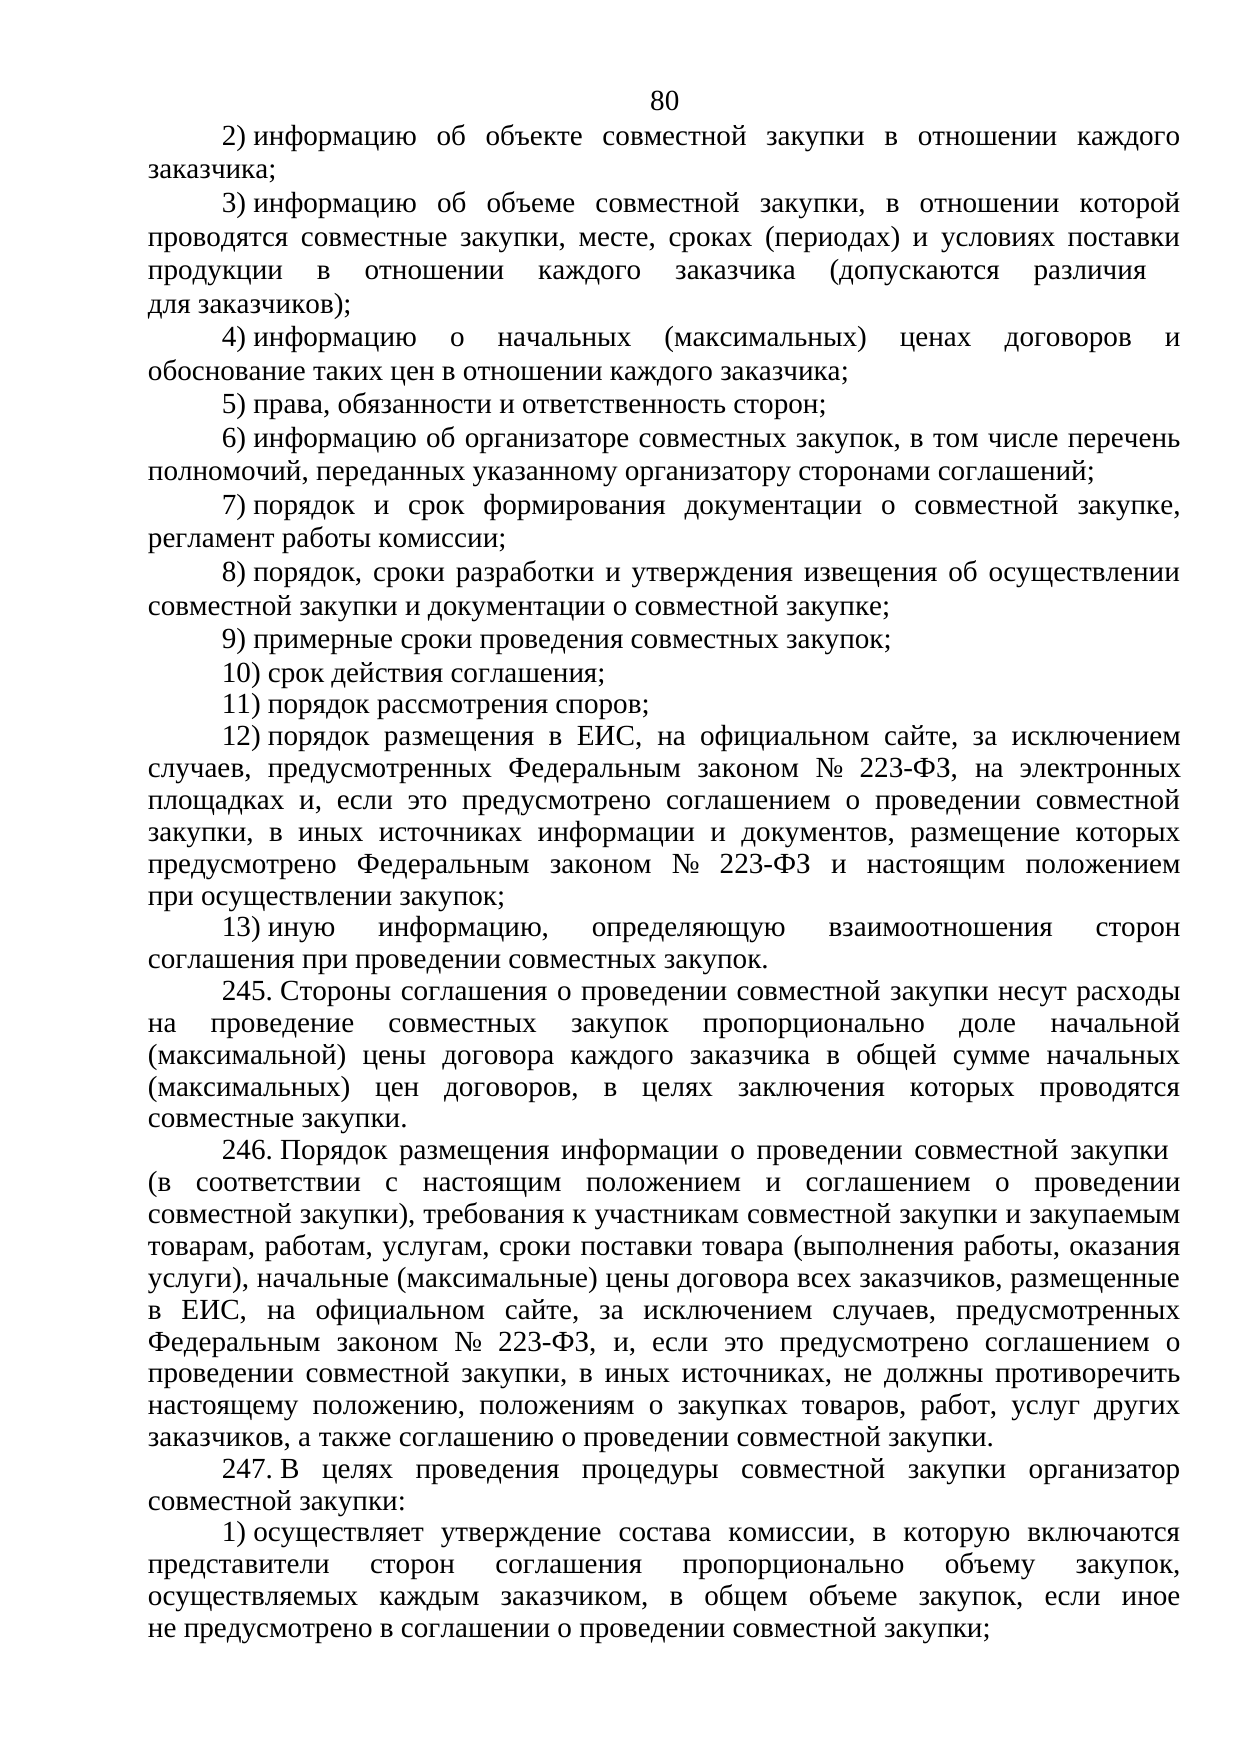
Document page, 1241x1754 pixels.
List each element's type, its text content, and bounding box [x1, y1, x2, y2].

text 8) порядок, сроки разработки и утверждения извещения об осуществлении совместной закупки и документации о совместной закупке; [148, 554, 1181, 621]
text 13) иную информацию, определяющую взаимоотношения сторон соглашения при проведении совместных закупок. [148, 911, 1181, 975]
text 7) порядок и срок формирования документации о совместной закупке, регламент работы комиссии; [148, 487, 1181, 554]
text 10) срок действия соглашения; [148, 655, 1181, 688]
text 9) примерные сроки проведения совместных закупок; [148, 621, 1181, 655]
text 246. Порядок размещения информации о проведении совместной закупки (в соответствии с настоящим положением и соглашением о проведении совместной закупки), требования к участникам совместной закупки и закупаемым товарам, работам, услугам, сроки поставки товара (выполнения работы, оказания услуги), начальные (максимальные) цены договора всех заказчиков, размещенные в ЕИС, на официальном сайте, за исключением случаев, предусмотренных Федеральным законом № 223-ФЗ, и, если это предусмотрено соглашением о проведении совместной закупки, в иных источниках, не должны противоречить настоящему положению, положениям о закупках товаров, работ, услуг других заказчиков, а также соглашению о проведении совместной закупки. [148, 1134, 1181, 1453]
text 6) информацию об организаторе совместных закупок, в том числе перечень полномочий, переданных указанному организатору сторонами соглашений; [148, 420, 1181, 487]
text 2) информацию об объекте совместной закупки в отношении каждого заказчика; [148, 118, 1181, 185]
text 3) информацию об объеме совместной закупки, в отношении которой проводятся совместные закупки, месте, сроках (периодах) и условиях поставки продукции в отношении каждого заказчика (допускаются различия для заказчиков); [148, 185, 1181, 319]
text 247. В целях проведения процедуры совместной закупки организатор совместной закупки: [148, 1453, 1181, 1516]
text 245. Стороны соглашения о проведении совместной закупки несут расходы на проведение совместных закупок пропорционально доле начальной (максимальной) цены договора каждого заказчика в общей сумме начальных (максимальных) цен договоров, в целях заключения которых проводятся совместные закупки. [148, 975, 1181, 1134]
text 4) информацию о начальных (максимальных) ценах договоров и обоснование таких цен в отношении каждого заказчика; [148, 319, 1181, 386]
text 1) осуществляет утверждение состава комиссии, в которую включаются представители сторон соглашения пропорционально объему закупок, осуществляемых каждым заказчиком, в общем объеме закупок, если иное не предусмотрено в соглашении о проведении совместной закупки; [148, 1516, 1181, 1644]
text 12) порядок размещения в ЕИС, на официальном сайте, за исключением случаев, предусмотренных Федеральным законом № 223-ФЗ, на электронных площадках и, если это предусмотрено соглашением о проведении совместной закупки, в иных источниках информации и документов, размещение которых предусмотрено Федеральным законом № 223-ФЗ и настоящим положением при осуществлении закупок; [148, 720, 1181, 911]
text 5) права, обязанности и ответственность сторон; [148, 386, 1181, 420]
text 11) порядок рассмотрения споров; [148, 688, 1181, 720]
